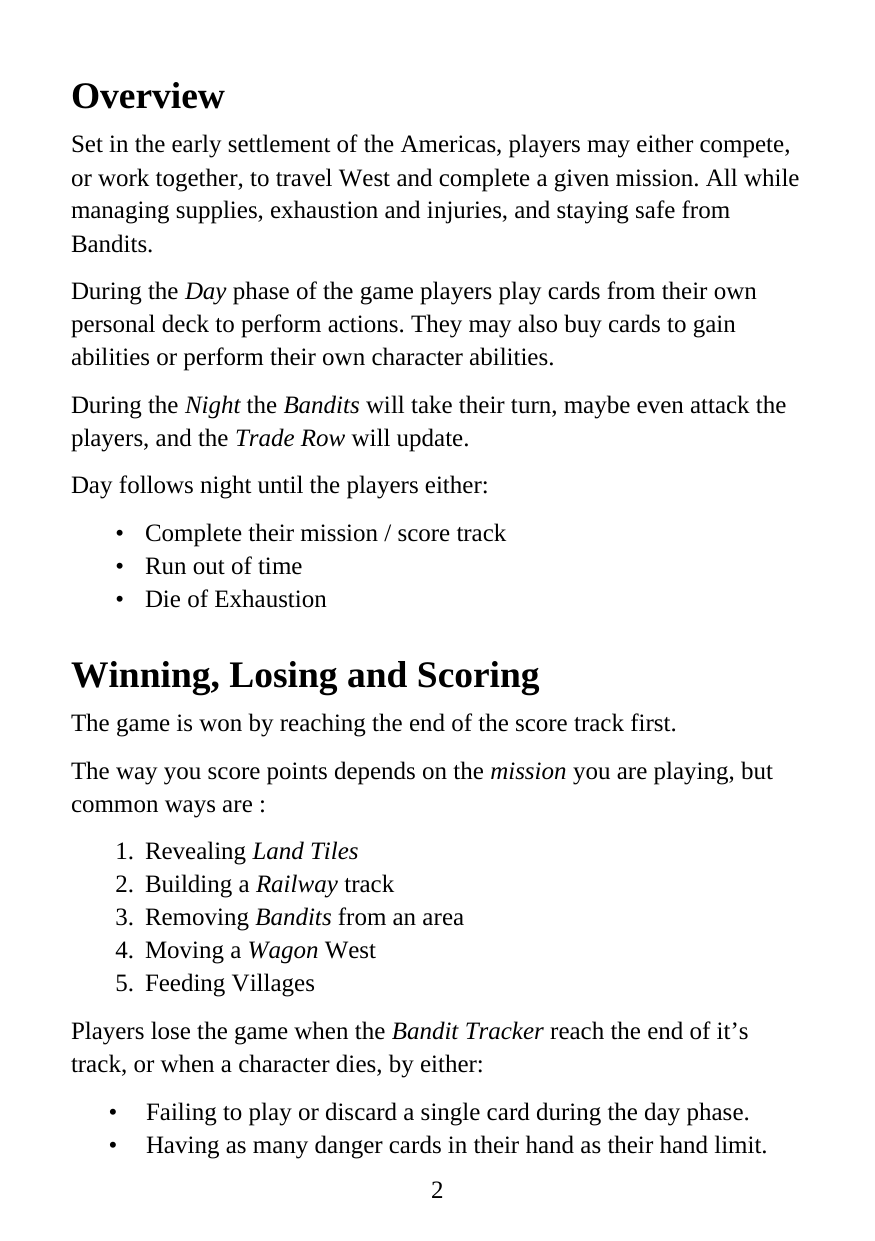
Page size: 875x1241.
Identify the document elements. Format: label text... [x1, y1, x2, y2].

text Set in the early settlement of the Americas, players may either compete, or work together, to travel West and complete a given mission. All while managing supplies, exhaustion and injuries, and staying safe from Bandits. [71, 129, 803, 257]
list Having as many danger cards in their hand as their hand limit. [108, 1130, 803, 1158]
list Removing Bandits from an area [115, 902, 803, 931]
list Feeding Villages [115, 968, 803, 997]
text During the Day phase of the game players play cards from their own personal deck to perform actions. They may also buy cards to gain abilities or perform their own character abilities. [71, 276, 803, 371]
text Day follows night until the players either: [71, 471, 803, 499]
subtitle Winning, Losing and Scoring [71, 653, 803, 696]
list Run out of time [115, 551, 803, 580]
text During the Night the Bandits will take their turn, maybe even attack the players, and the Trade Row will update. [71, 390, 803, 452]
list Complete their mission / score track [115, 518, 803, 547]
text The game is won by reaching the end of the score track first. [71, 708, 803, 737]
list Revealing Land Tiles [115, 836, 803, 865]
text Players lose the game when the Bandit Tracker reach the end of it’s track, or when a character dies, by either: [71, 1016, 803, 1078]
list Failing to play or discard a single card during the day phase. [108, 1097, 803, 1126]
subtitle Overview [71, 74, 803, 117]
list Moving a Wagon West [115, 936, 803, 964]
list Die of Exhaustion [115, 584, 803, 613]
text The way you score points depends on the mission you are playing, but common ways are : [71, 756, 803, 818]
list Building a Railway track [115, 869, 803, 898]
